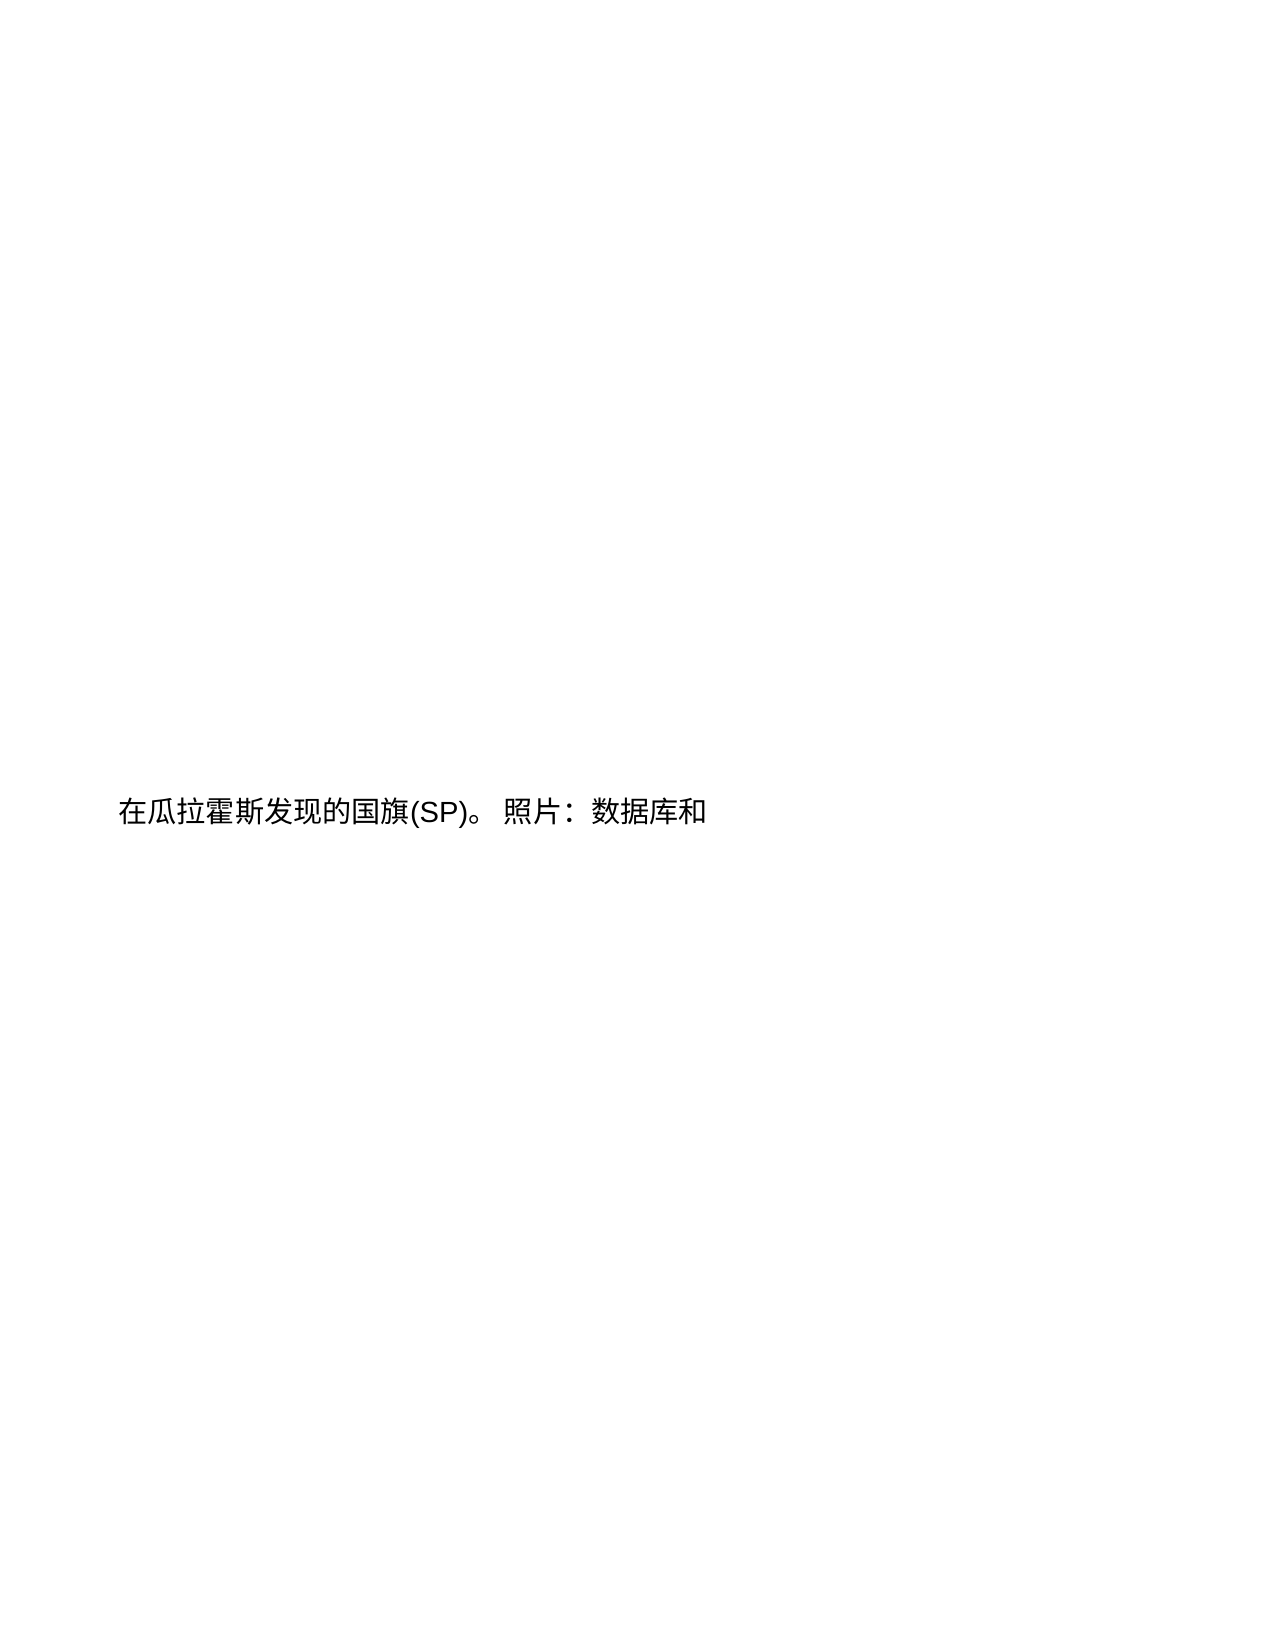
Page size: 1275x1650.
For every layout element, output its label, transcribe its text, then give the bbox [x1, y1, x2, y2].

text 在瓜拉霍斯发现的国旗(SP)。 照片：数据库和 [118, 788, 1157, 831]
